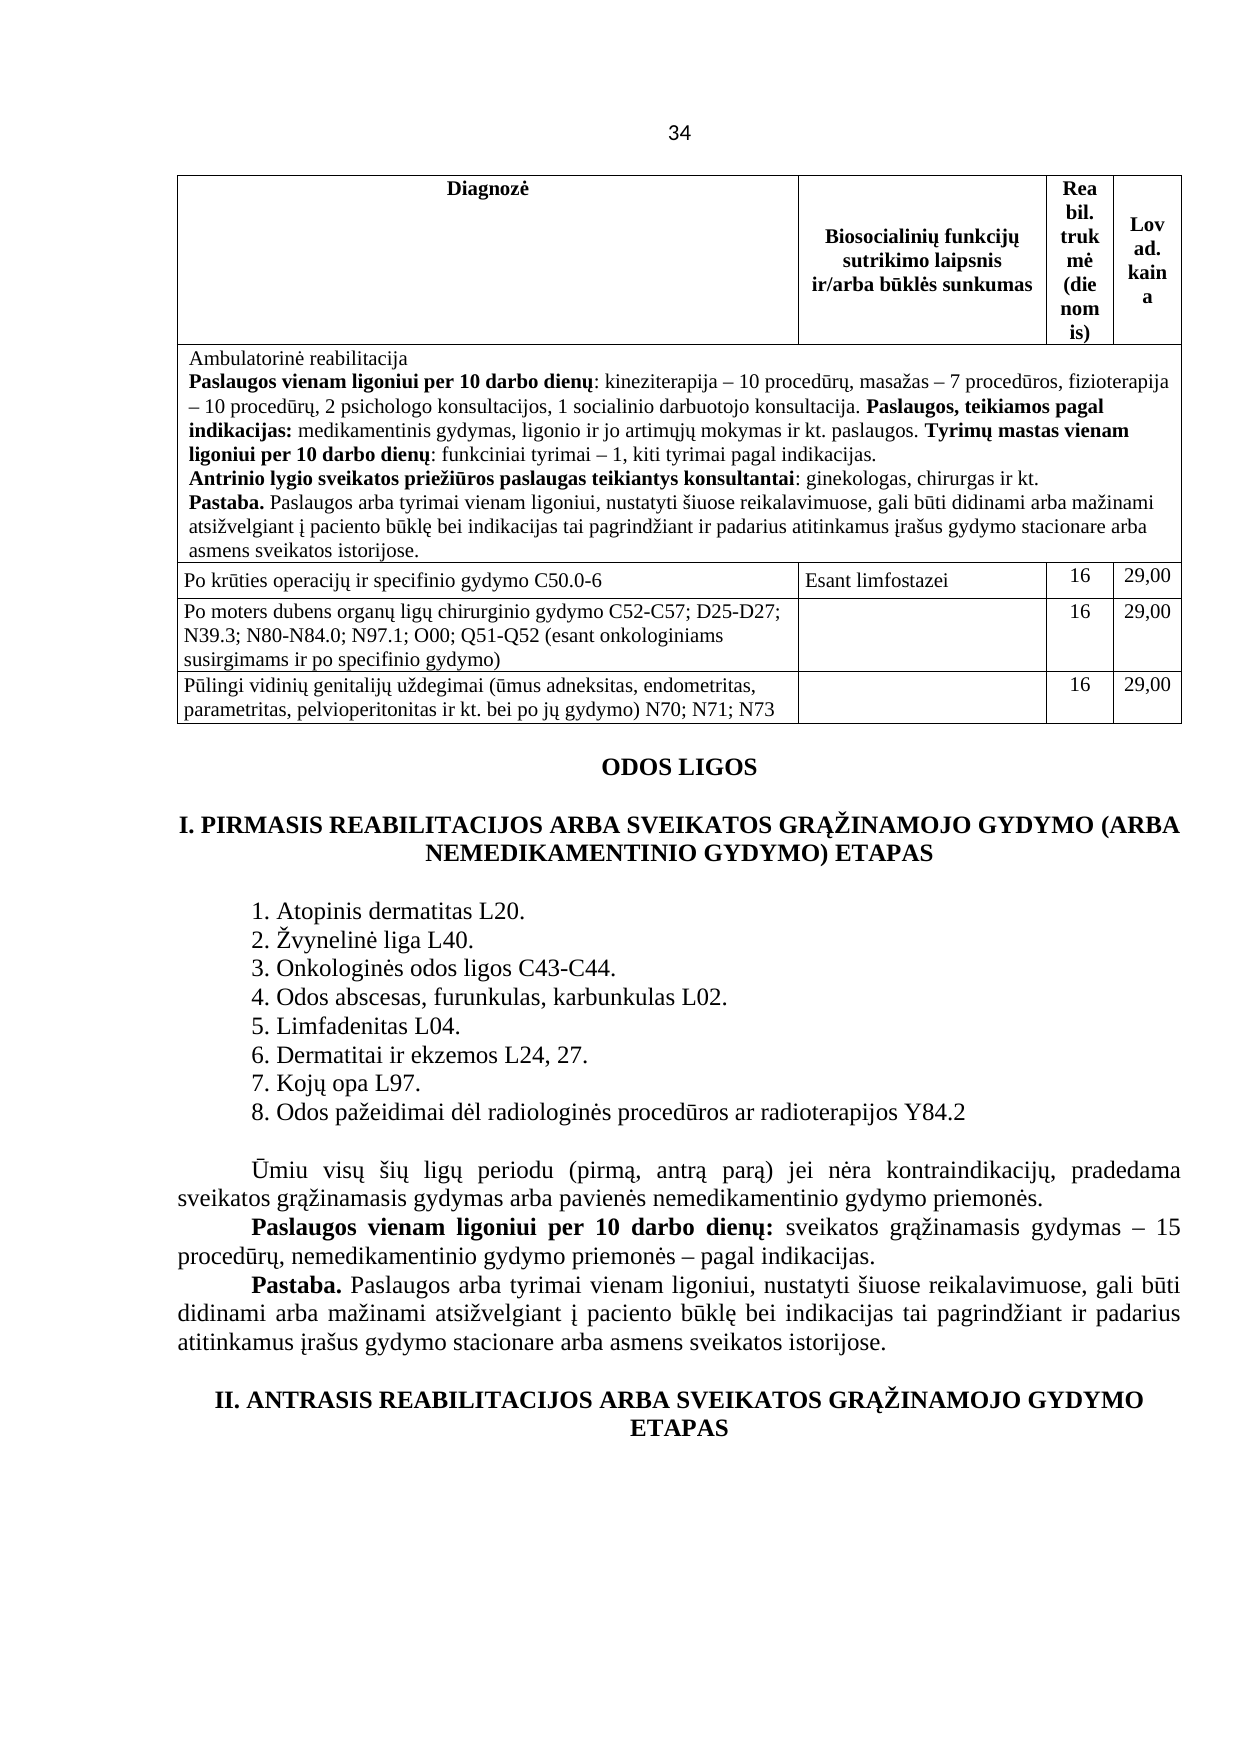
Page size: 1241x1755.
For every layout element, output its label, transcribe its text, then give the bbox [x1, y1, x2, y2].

table_header Diagnozė [178, 176, 798, 344]
table_cell Esant limfostazei [799, 563, 1046, 598]
table_cell 16 [1047, 672, 1113, 722]
table_header Lovad. kaina [1114, 176, 1181, 344]
table_cell 29,00 [1114, 563, 1181, 598]
text I. PIRMASIS REABILITACIJOS arba Sveikatos Grąžinamojo Gydymo (arba nemedikamentinio gydymo) ETAPAS [177, 810, 1181, 867]
text ODOS LIGOS [177, 752, 1181, 781]
text 3. Onkologinės odos ligos C43-C44. [177, 953, 1181, 982]
text 1. Atopinis dermatitas L20. [177, 896, 1181, 925]
text 2. Žvynelinė liga L40. [177, 925, 1181, 953]
table_cell 29,00 [1114, 599, 1181, 671]
text Paslaugos vienam ligoniui per 10 darbo dienų: sveikatos grąžinamasis gydymas – 15 procedūrų, nemedikamentinio gydymo priemonės – pagal indikacijas. [177, 1212, 1181, 1270]
table_cell 16 [1047, 563, 1113, 598]
text 4. Odos abscesas, furunkulas, karbunkulas L02. [177, 982, 1181, 1011]
table_cell 16 [1047, 599, 1113, 671]
text II. ANTRASIS REABILITACIJOS arba Sveikatos Grąžinamojo Gydymo ETAPAS [177, 1385, 1181, 1442]
table_cell Pūlingi vidinių genitalijų uždegimai (ūmus adneksitas, endometritas, parametritas, pelvioperitonitas ir kt. bei po jų gydymo) N70; N71; N73 [178, 672, 798, 722]
text 8. Odos pažeidimai dėl radiologinės procedūros ar radioterapijos Y84.2 [177, 1097, 1181, 1126]
text Ūmiu visų šių ligų periodu (pirmą, antrą parą) jei nėra kontraindikacijų, pradedama sveikatos grąžinamasis gydymas arba pavienės nemedikamentinio gydymo priemonės. [177, 1155, 1181, 1212]
table_cell Ambulatorinė reabilitacija Paslaugos vienam ligoniui per 10 darbo dienų: kineziterapija – 10 procedūrų, masažas – 7 procedūros, fizioterapija – 10 procedūrų, 2 psichologo konsultacijos, 1 socialinio darbuotojo konsultacija. Paslaugos, teikiamos pagal indikacijas: medikamentinis gydymas, ligonio ir jo artimųjų mokymas ir kt. paslaugos. Tyrimų mastas vienam ligoniui per 10 darbo dienų: funkciniai tyrimai – 1, kiti tyrimai pagal indikacijas. Antrinio lygio sveikatos priežiūros paslaugas teikiantys konsultantai: ginekologas, chirurgas ir kt. Pastaba. Paslaugos arba tyrimai vienam ligoniui, nustatyti šiuose reikalavimuose, gali būti didinami arba mažinami atsižvelgiant į paciento būklę bei indikacijas tai pagrindžiant ir padarius atitinkamus įrašus gydymo stacionare arba asmens sveikatos istorijose. [178, 345, 1181, 562]
table_cell [799, 599, 1046, 671]
text 5. Limfadenitas L04. [177, 1011, 1181, 1040]
table_cell 29,00 [1114, 672, 1181, 722]
text 7. Kojų opa L97. [177, 1068, 1181, 1097]
table_header Reabil. trukmė (dienomis) [1047, 176, 1113, 344]
table_cell Po krūties operacijų ir specifinio gydymo C50.0-6 [178, 563, 798, 598]
text 6. Dermatitai ir ekzemos L24, 27. [177, 1040, 1181, 1068]
table_header Biosocialinių funkcijų sutrikimo laipsnis ir/arba būklės sunkumas [799, 176, 1046, 344]
text Pastaba. Paslaugos arba tyrimai vienam ligoniui, nustatyti šiuose reikalavimuose, gali būti didinami arba mažinami atsižvelgiant į paciento būklę bei indikacijas tai pagrindžiant ir padarius atitinkamus įrašus gydymo stacionare arba asmens sveikatos istorijose. [177, 1270, 1181, 1356]
table_cell [799, 672, 1046, 722]
